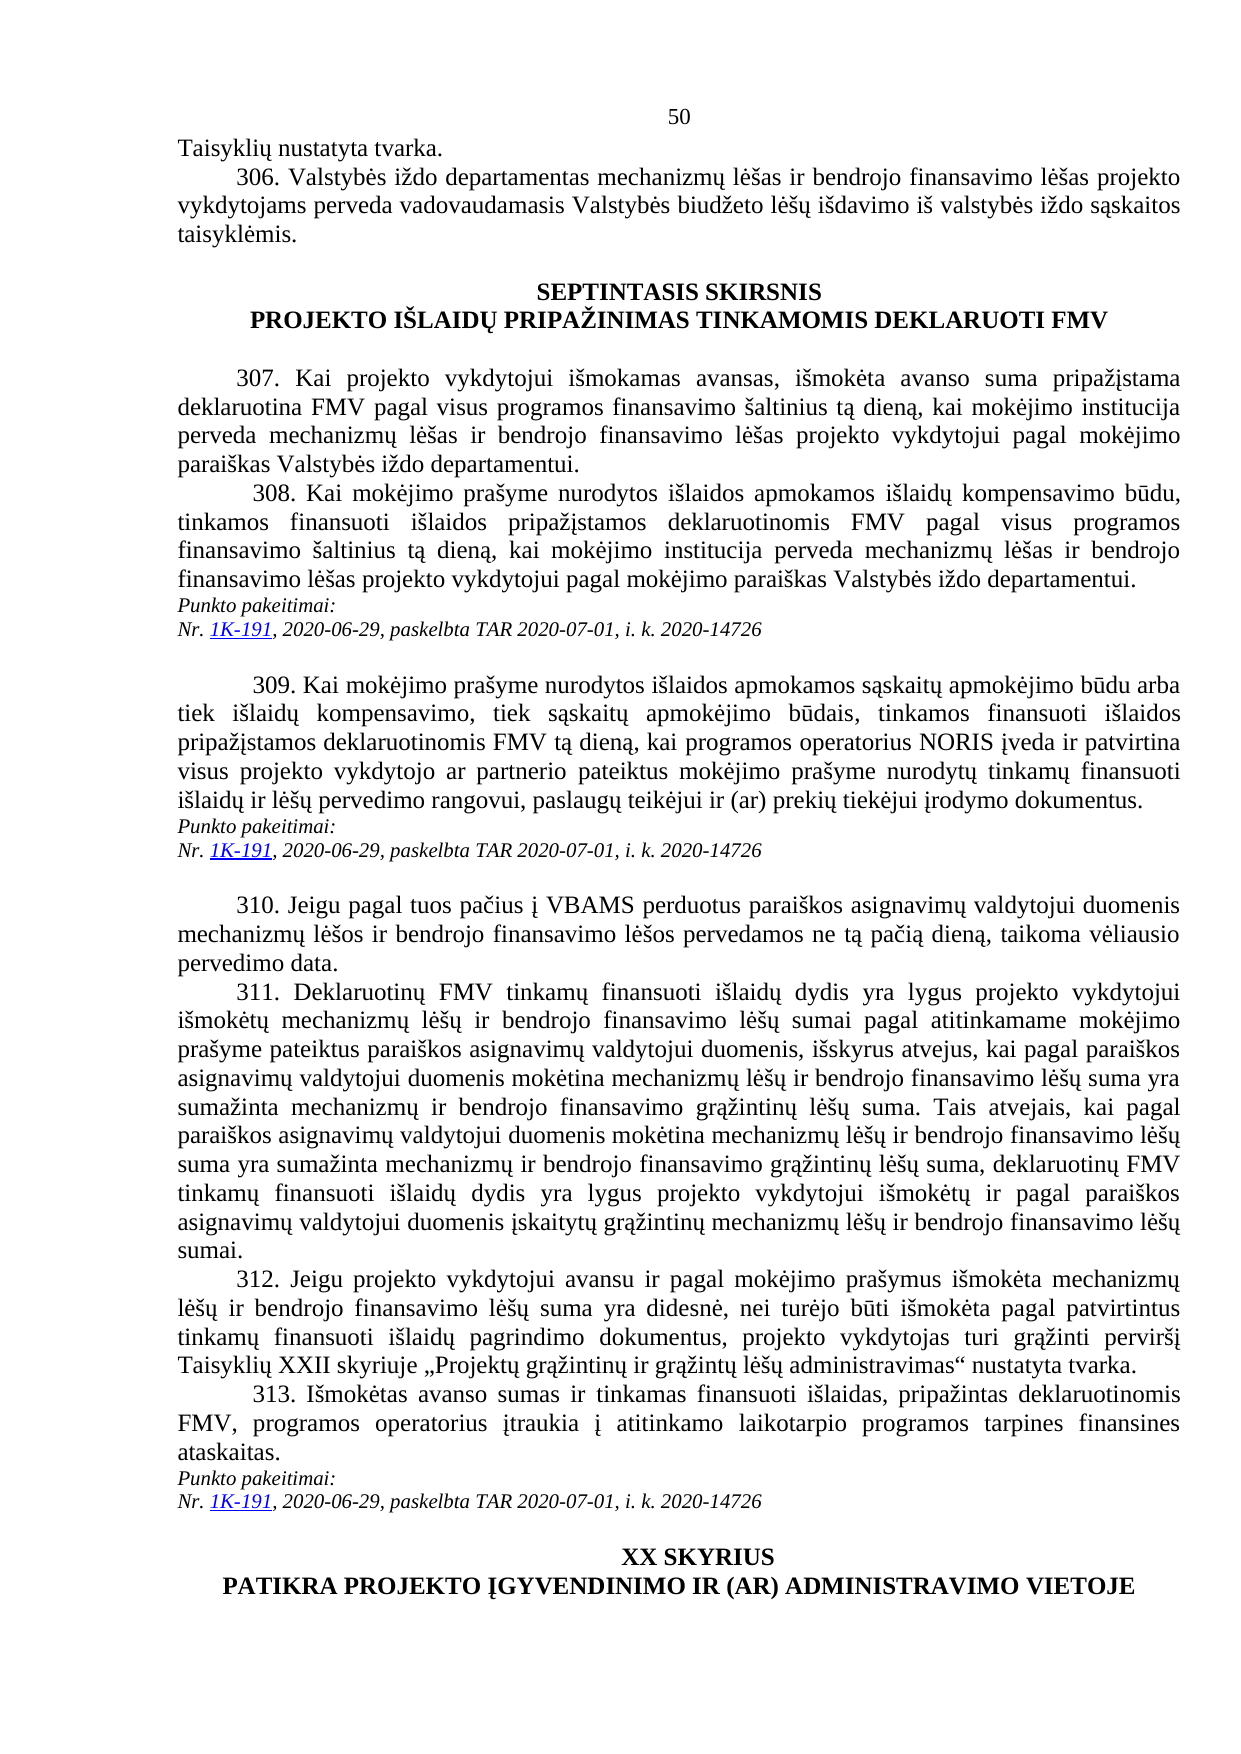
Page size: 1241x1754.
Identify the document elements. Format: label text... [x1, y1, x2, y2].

text Nr. 1K-191, 2020-06-29, paskelbta TAR 2020-07-01, i. k. 2020-14726 [177, 617, 1181, 641]
text Taisyklių nustatyta tvarka. [177, 133, 1181, 162]
text 307. Kai projekto vykdytojui išmokamas avansas, išmokėta avanso suma pripažįstama deklaruotina FMV pagal visus programos finansavimo šaltinius tą dieną, kai mokėjimo institucija perveda mechanizmų lėšas ir bendrojo finansavimo lėšas projekto vykdytojui pagal mokėjimo paraiškas Valstybės iždo departamentui. [177, 363, 1181, 478]
text Patikra projekto įgyvendinimo ir (ar) administravimo vietoje [177, 1571, 1181, 1600]
text Nr. 1K-191, 2020-06-29, paskelbta TAR 2020-07-01, i. k. 2020-14726 [177, 838, 1181, 862]
text 308. Kai mokėjimo prašyme nurodytos išlaidos apmokamos išlaidų kompensavimo būdu, tinkamos finansuoti išlaidos pripažįstamos deklaruotinomis FMV pagal visus programos finansavimo šaltinius tą dieną, kai mokėjimo institucija perveda mechanizmų lėšas ir bendrojo finansavimo lėšas projekto vykdytojui pagal mokėjimo paraiškas Valstybės iždo departamentui. [177, 478, 1181, 593]
text XX SKYRIUS [215, 1542, 1181, 1571]
text Nr. 1K-191, 2020-06-29, paskelbta TAR 2020-07-01, i. k. 2020-14726 [177, 1489, 1181, 1513]
text 306. Valstybės iždo departamentas mechanizmų lėšas ir bendrojo finansavimo lėšas projekto vykdytojams perveda vadovaudamasis Valstybės biudžeto lėšų išdavimo iš valstybės iždo sąskaitos taisyklėmis. [177, 162, 1181, 248]
text SEPTINTASIS SKIRSNIS [177, 277, 1181, 305]
text PROJEKTO IŠLAIDŲ PRIPAŽINIMAS TINKAMOMIS DEKLARUOTI FMV [177, 305, 1181, 334]
text 312. Jeigu projekto vykdytojui avansu ir pagal mokėjimo prašymus išmokėta mechanizmų lėšų ir bendrojo finansavimo lėšų suma yra didesnė, nei turėjo būti išmokėta pagal patvirtintus tinkamų finansuoti išlaidų pagrindimo dokumentus, projekto vykdytojas turi grąžinti perviršį Taisyklių XXII skyriuje „Projektų grąžintinų ir grąžintų lėšų administravimas“ nustatyta tvarka. [177, 1264, 1181, 1379]
text 309. Kai mokėjimo prašyme nurodytos išlaidos apmokamos sąskaitų apmokėjimo būdu arba tiek išlaidų kompensavimo, tiek sąskaitų apmokėjimo būdais, tinkamos finansuoti išlaidos pripažįstamos deklaruotinomis FMV tą dieną, kai programos operatorius NORIS įveda ir patvirtina visus projekto vykdytojo ar partnerio pateiktus mokėjimo prašyme nurodytų tinkamų finansuoti išlaidų ir lėšų pervedimo rangovui, paslaugų teikėjui ir (ar) prekių tiekėjui įrodymo dokumentus. [177, 670, 1181, 813]
text 311. Deklaruotinų FMV tinkamų finansuoti išlaidų dydis yra lygus projekto vykdytojui išmokėtų mechanizmų lėšų ir bendrojo finansavimo lėšų sumai pagal atitinkamame mokėjimo prašyme pateiktus paraiškos asignavimų valdytojui duomenis, išskyrus atvejus, kai pagal paraiškos asignavimų valdytojui duomenis mokėtina mechanizmų lėšų ir bendrojo finansavimo lėšų suma yra sumažinta mechanizmų ir bendrojo finansavimo grąžintinų lėšų suma. Tais atvejais, kai pagal paraiškos asignavimų valdytojui duomenis mokėtina mechanizmų lėšų ir bendrojo finansavimo lėšų suma yra sumažinta mechanizmų ir bendrojo finansavimo grąžintinų lėšų suma, deklaruotinų FMV tinkamų finansuoti išlaidų dydis yra lygus projekto vykdytojui išmokėtų ir pagal paraiškos asignavimų valdytojui duomenis įskaitytų grąžintinų mechanizmų lėšų ir bendrojo finansavimo lėšų sumai. [177, 977, 1181, 1264]
text Punkto pakeitimai: [177, 593, 1181, 617]
text Punkto pakeitimai: [177, 1465, 1181, 1489]
text Punkto pakeitimai: [177, 813, 1181, 838]
text 313. Išmokėtas avanso sumas ir tinkamas finansuoti išlaidas, pripažintas deklaruotinomis FMV, programos operatorius įtraukia į atitinkamo laikotarpio programos tarpines finansines ataskaitas. [177, 1379, 1181, 1465]
text 310. Jeigu pagal tuos pačius į VBAMS perduotus paraiškos asignavimų valdytojui duomenis mechanizmų lėšos ir bendrojo finansavimo lėšos pervedamos ne tą pačią dieną, taikoma vėliausio pervedimo data. [177, 890, 1181, 977]
